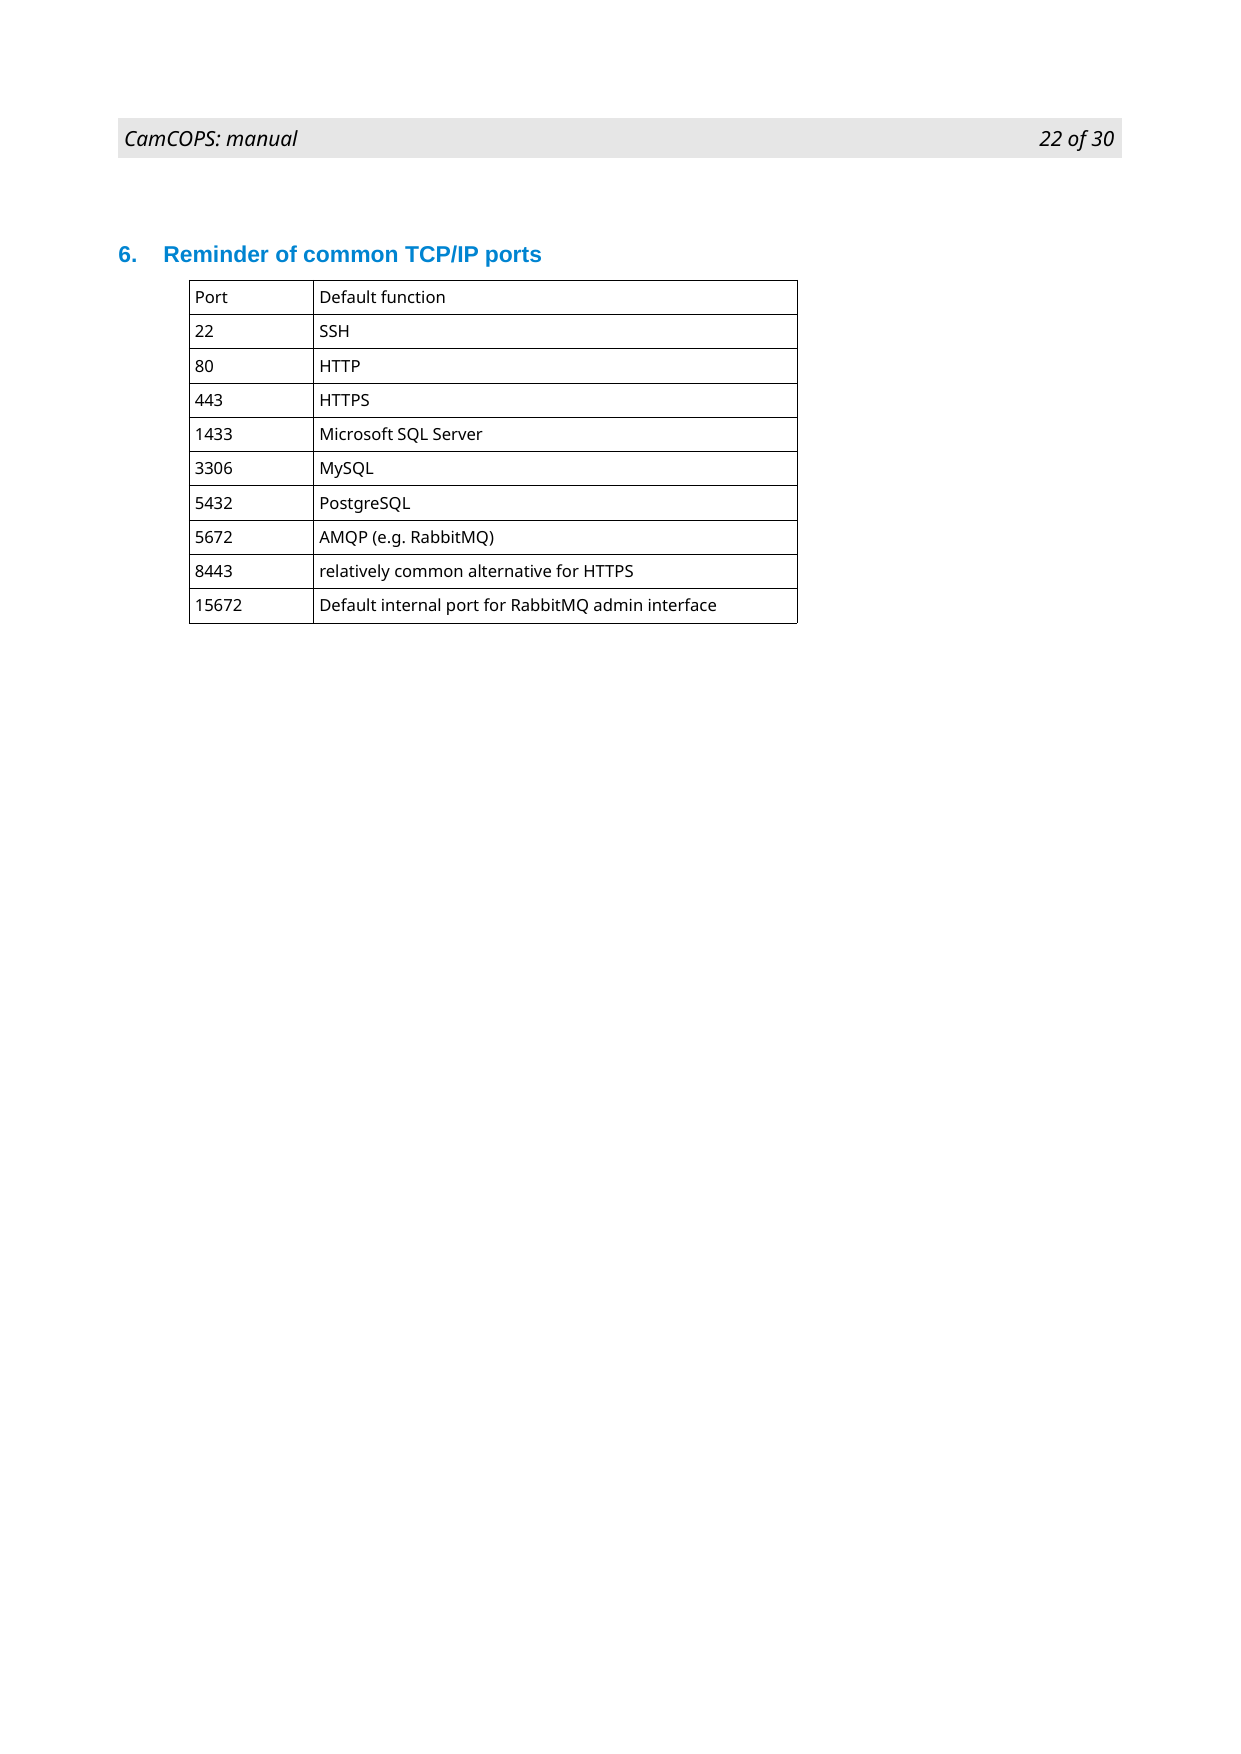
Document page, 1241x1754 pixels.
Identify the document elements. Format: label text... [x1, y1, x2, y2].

table_cell SSH [314, 315, 797, 348]
table_cell 5672 [190, 521, 313, 554]
table_cell AMQP (e.g. RabbitMQ) [314, 521, 797, 554]
table_cell Default internal port for RabbitMQ admin interface [314, 589, 797, 622]
table_cell 3306 [190, 452, 313, 485]
table_cell 8443 [190, 555, 313, 588]
table_cell 1433 [190, 418, 313, 451]
table_cell PostgreSQL [314, 486, 797, 520]
table_header Port [190, 281, 313, 314]
table_cell Microsoft SQL Server [314, 418, 797, 451]
table_cell MySQL [314, 452, 797, 485]
table_cell 22 [190, 315, 313, 348]
table_header Default function [314, 281, 797, 314]
table_cell relatively common alternative for HTTPS [314, 555, 797, 588]
table_cell 5432 [190, 486, 313, 520]
subtitle Reminder of common TCP/IP ports [118, 241, 1122, 267]
table_cell HTTPS [314, 384, 797, 417]
table_cell 80 [190, 349, 313, 383]
table_cell 443 [190, 384, 313, 417]
table_cell 15672 [190, 589, 313, 622]
table_cell HTTP [314, 349, 797, 383]
